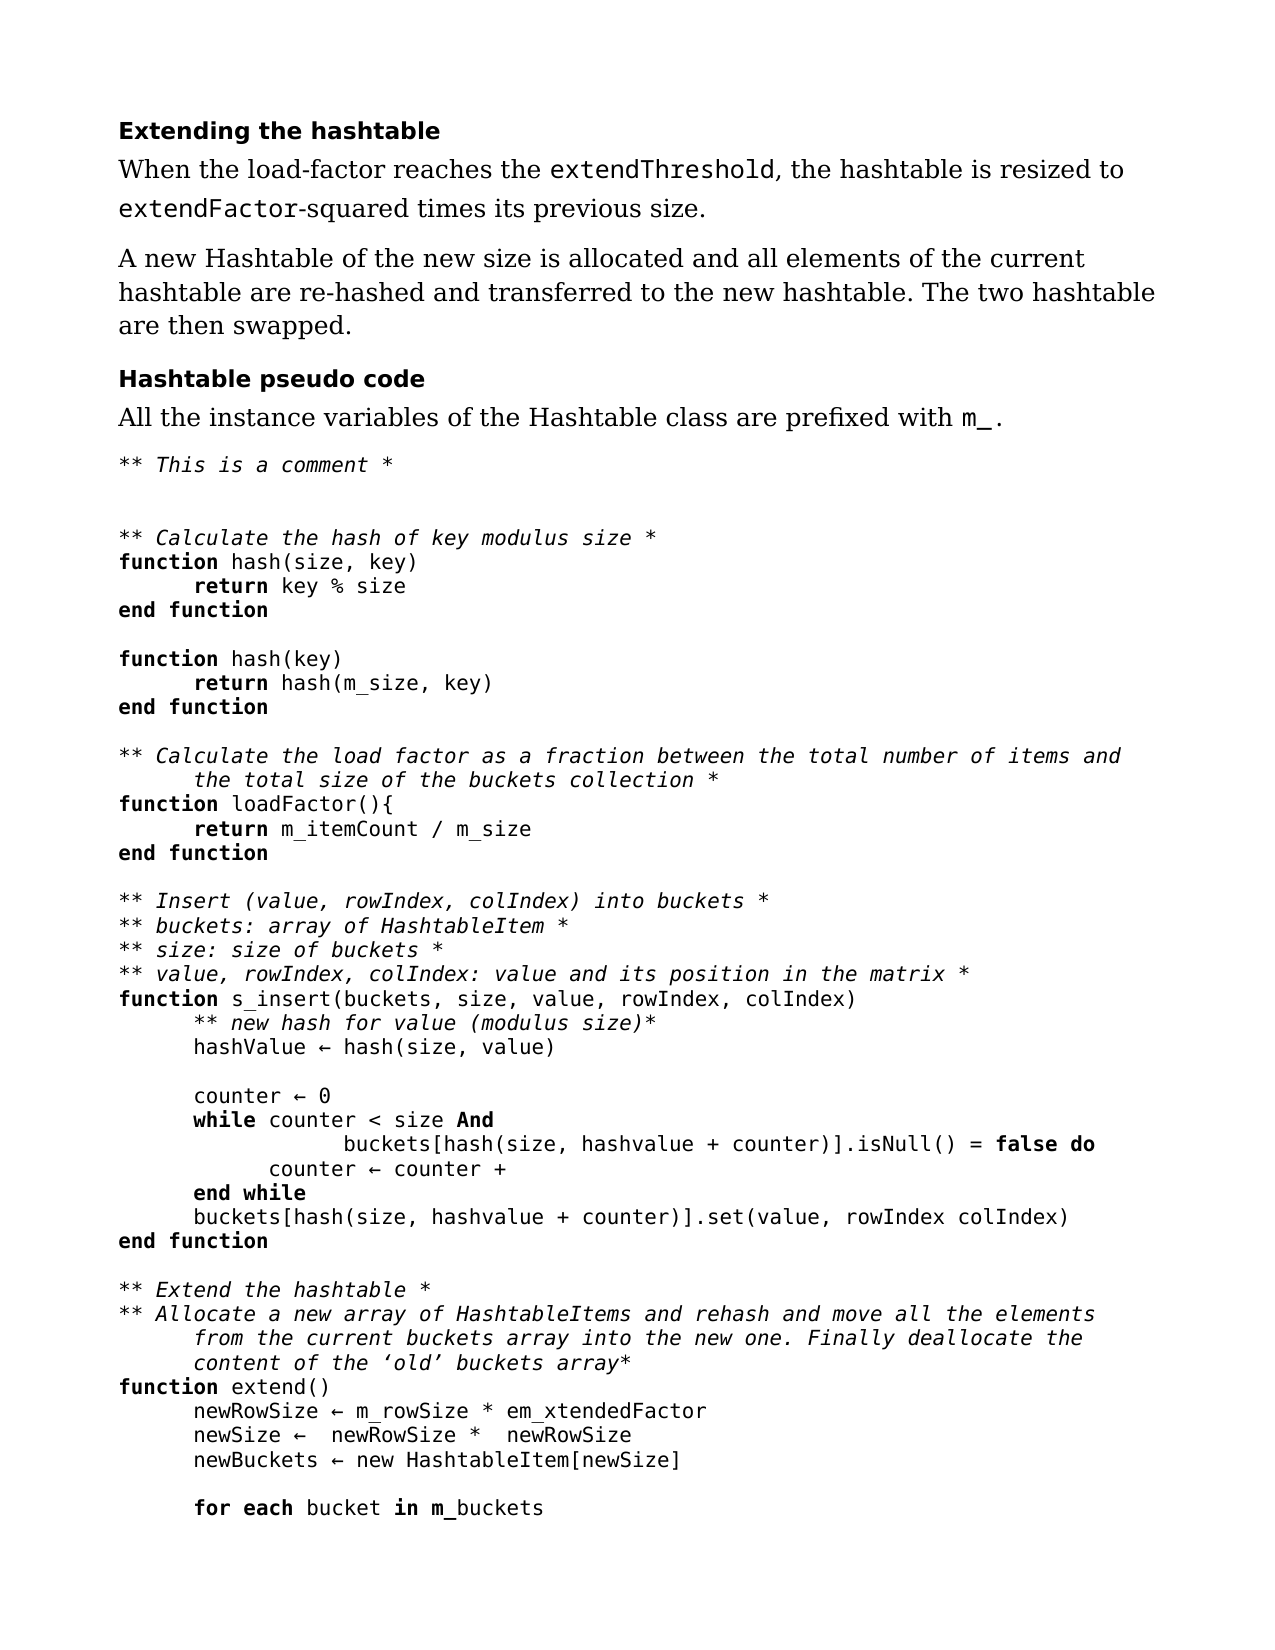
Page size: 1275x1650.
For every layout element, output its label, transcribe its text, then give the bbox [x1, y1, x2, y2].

subtitle Extending the hashtable [118, 118, 1157, 145]
text return m_itemCount / m_size [118, 817, 1157, 841]
text ** This is a comment * [118, 453, 1157, 477]
text hashValue ← hash(size, value) [118, 1035, 1157, 1059]
text return hash(m_size, key) [118, 671, 1157, 695]
text end function [118, 598, 1157, 623]
text while counter < size And [118, 1108, 1157, 1132]
subtitle Hashtable pseudo code [118, 366, 1157, 393]
text ** Extend the hashtable * [118, 1278, 1157, 1302]
text ** buckets: array of HashtableItem * [118, 914, 1157, 938]
text All the instance variables of the Hashtable class are prefixed with m_. [118, 399, 1157, 433]
text ** size: size of buckets * [118, 938, 1157, 962]
text function extend() [118, 1375, 1157, 1399]
text end function [118, 1229, 1157, 1254]
text ** Insert (value, rowIndex, colIndex) into buckets * [118, 889, 1157, 914]
text ** Calculate the hash of key modulus size * [118, 526, 1157, 550]
text function loadFactor(){ [118, 792, 1157, 817]
text end function [118, 695, 1157, 720]
text counter ← counter + [118, 1157, 1157, 1181]
text ** value, rowIndex, colIndex: value and its position in the matrix * [118, 962, 1157, 987]
text function s_insert(buckets, size, value, rowIndex, colIndex) [118, 987, 1157, 1011]
text ** Calculate the load factor as a fraction between the total number of items and the total size of the buckets collection * [118, 744, 1157, 792]
text newBuckets ← new HashtableItem[newSize] [118, 1448, 1157, 1472]
text function hash(size, key) [118, 550, 1157, 574]
text ** Allocate a new array of HashtableItems and rehash and move all the elements from the current buckets array into the new one. Finally deallocate the content of the ‘old’ buckets array* [118, 1302, 1157, 1375]
text end function [118, 841, 1157, 865]
text newRowSize ← m_rowSize * em_xtendedFactor [118, 1399, 1157, 1423]
text end while [118, 1181, 1157, 1205]
text When the load-factor reaches the extendThreshold, the hashtable is resized to extendFactor-squared times its previous size. [118, 152, 1157, 225]
text A new Hashtable of the new size is allocated and all elements of the current hashtable are re-hashed and transferred to the new hashtable. The two hashtable are then swapped. [118, 244, 1157, 341]
text buckets[hash(size, hashvalue + counter)].set(value, rowIndex colIndex) [118, 1205, 1157, 1229]
text counter ← 0 [118, 1084, 1157, 1108]
text return key % size [118, 574, 1157, 598]
text newSize ← newRowSize * newRowSize [118, 1423, 1157, 1448]
text function hash(key) [118, 647, 1157, 671]
text buckets[hash(size, hashvalue + counter)].isNull() = false do [118, 1132, 1157, 1157]
text for each bucket in m_buckets [118, 1496, 1157, 1521]
text ** new hash for value (modulus size)* [118, 1011, 1157, 1035]
